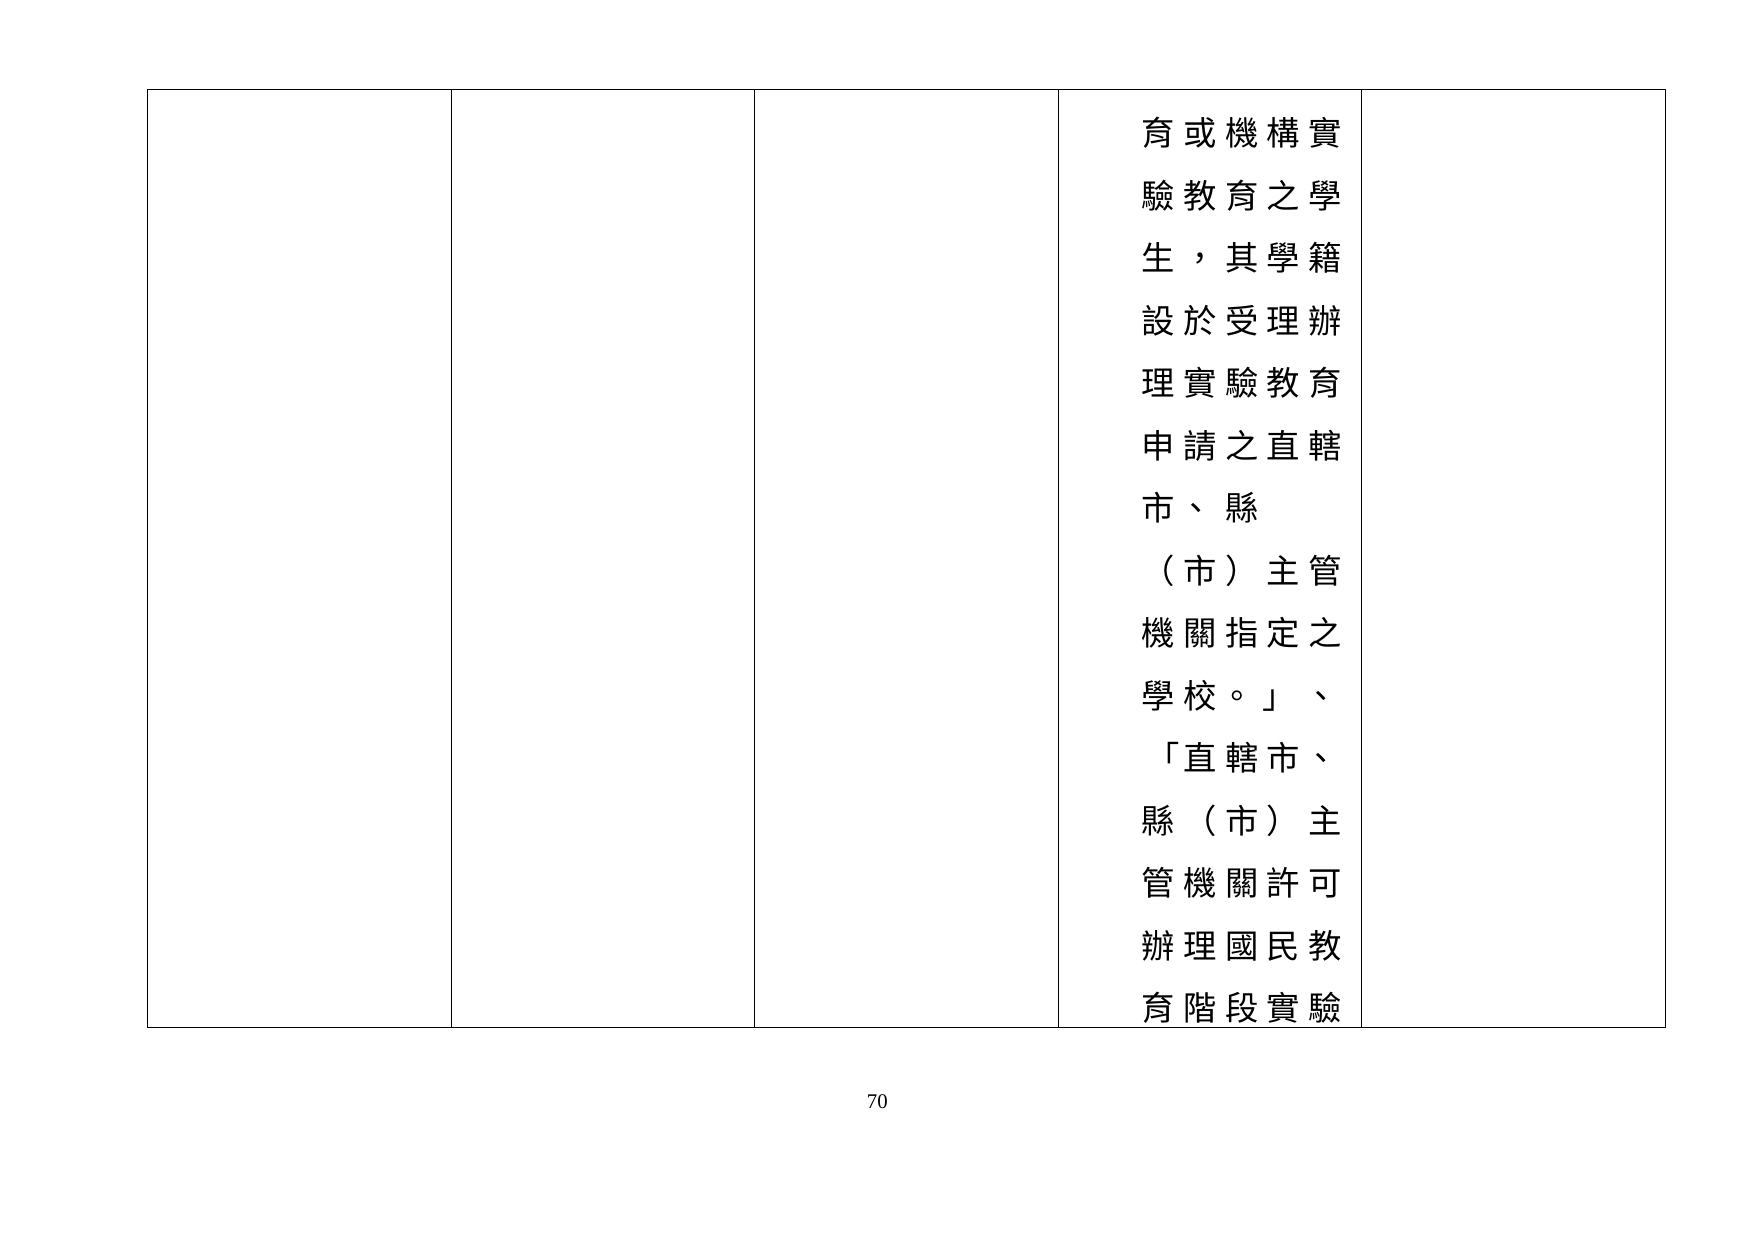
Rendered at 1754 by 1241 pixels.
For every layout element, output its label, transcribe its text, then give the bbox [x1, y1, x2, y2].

table_cell [1362, 90, 1665, 1027]
table_cell [755, 90, 1058, 1027]
table_cell 育或機構實驗教育之學生，其學籍設於受理辦理實驗教育申請之直轄市、縣（市）主管機關指定之學校。」、「直轄市、縣（市）主管機關許可辦理國民教育階段實驗 [1059, 90, 1361, 1027]
table_cell [148, 90, 451, 1027]
table_cell [452, 90, 754, 1027]
